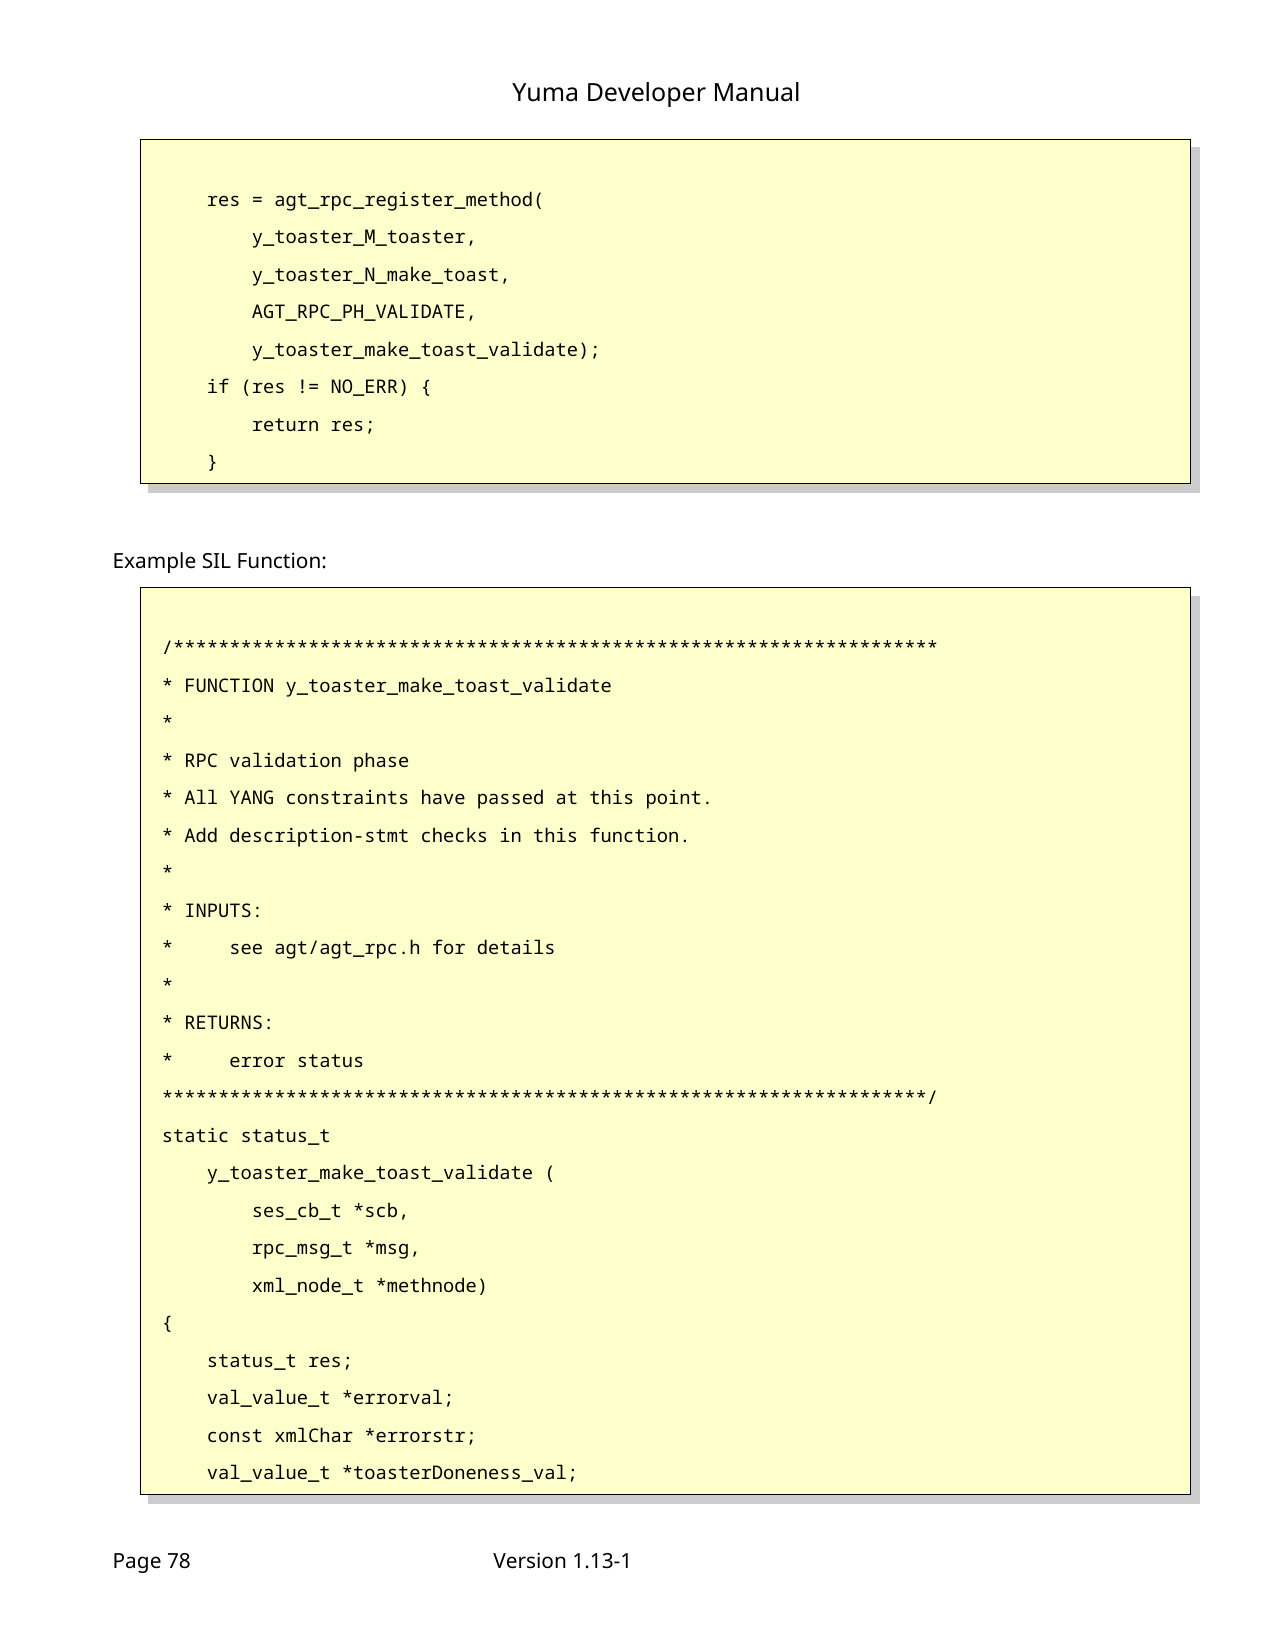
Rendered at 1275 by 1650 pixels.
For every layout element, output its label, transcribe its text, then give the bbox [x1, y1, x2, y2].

text AGT_RPC_PH_VALIDATE, [141, 288, 1190, 324]
text * Add description-stmt checks in this function. [141, 812, 1190, 847]
text * RPC validation phase [141, 737, 1190, 772]
text if (res != NO_ERR) { [141, 363, 1190, 399]
text xml_node_t *methnode) [141, 1262, 1190, 1297]
text static status_t [141, 1112, 1190, 1147]
text return res; [141, 401, 1190, 437]
text * [141, 849, 1190, 885]
text rpc_msg_t *msg, [141, 1224, 1190, 1260]
text * All YANG constraints have passed at this point. [141, 774, 1190, 810]
text val_value_t *toasterDoneness_val; [141, 1449, 1190, 1494]
text * [141, 699, 1190, 735]
text Example SIL Function: [112, 546, 1200, 574]
text ses_cb_t *scb, [141, 1187, 1190, 1222]
text * [141, 962, 1190, 997]
text y_toaster_make_toast_validate ( [141, 1149, 1190, 1185]
text } [141, 438, 1190, 483]
text val_value_t *errorval; [141, 1374, 1190, 1410]
text * see agt/agt_rpc.h for details [141, 924, 1190, 960]
text res = agt_rpc_register_method( [141, 176, 1190, 212]
text * FUNCTION y_toaster_make_toast_validate [141, 662, 1190, 697]
text ********************************************************************/ [141, 1074, 1190, 1110]
text { [141, 1299, 1190, 1335]
text /******************************************************************** [141, 624, 1190, 660]
text y_toaster_make_toast_validate); [141, 326, 1190, 362]
text status_t res; [141, 1337, 1190, 1372]
text * RETURNS: [141, 999, 1190, 1035]
text * INPUTS: [141, 887, 1190, 922]
text y_toaster_N_make_toast, [141, 251, 1190, 287]
text y_toaster_M_toaster, [141, 213, 1190, 249]
text * error status [141, 1037, 1190, 1072]
text const xmlChar *errorstr; [141, 1412, 1190, 1447]
